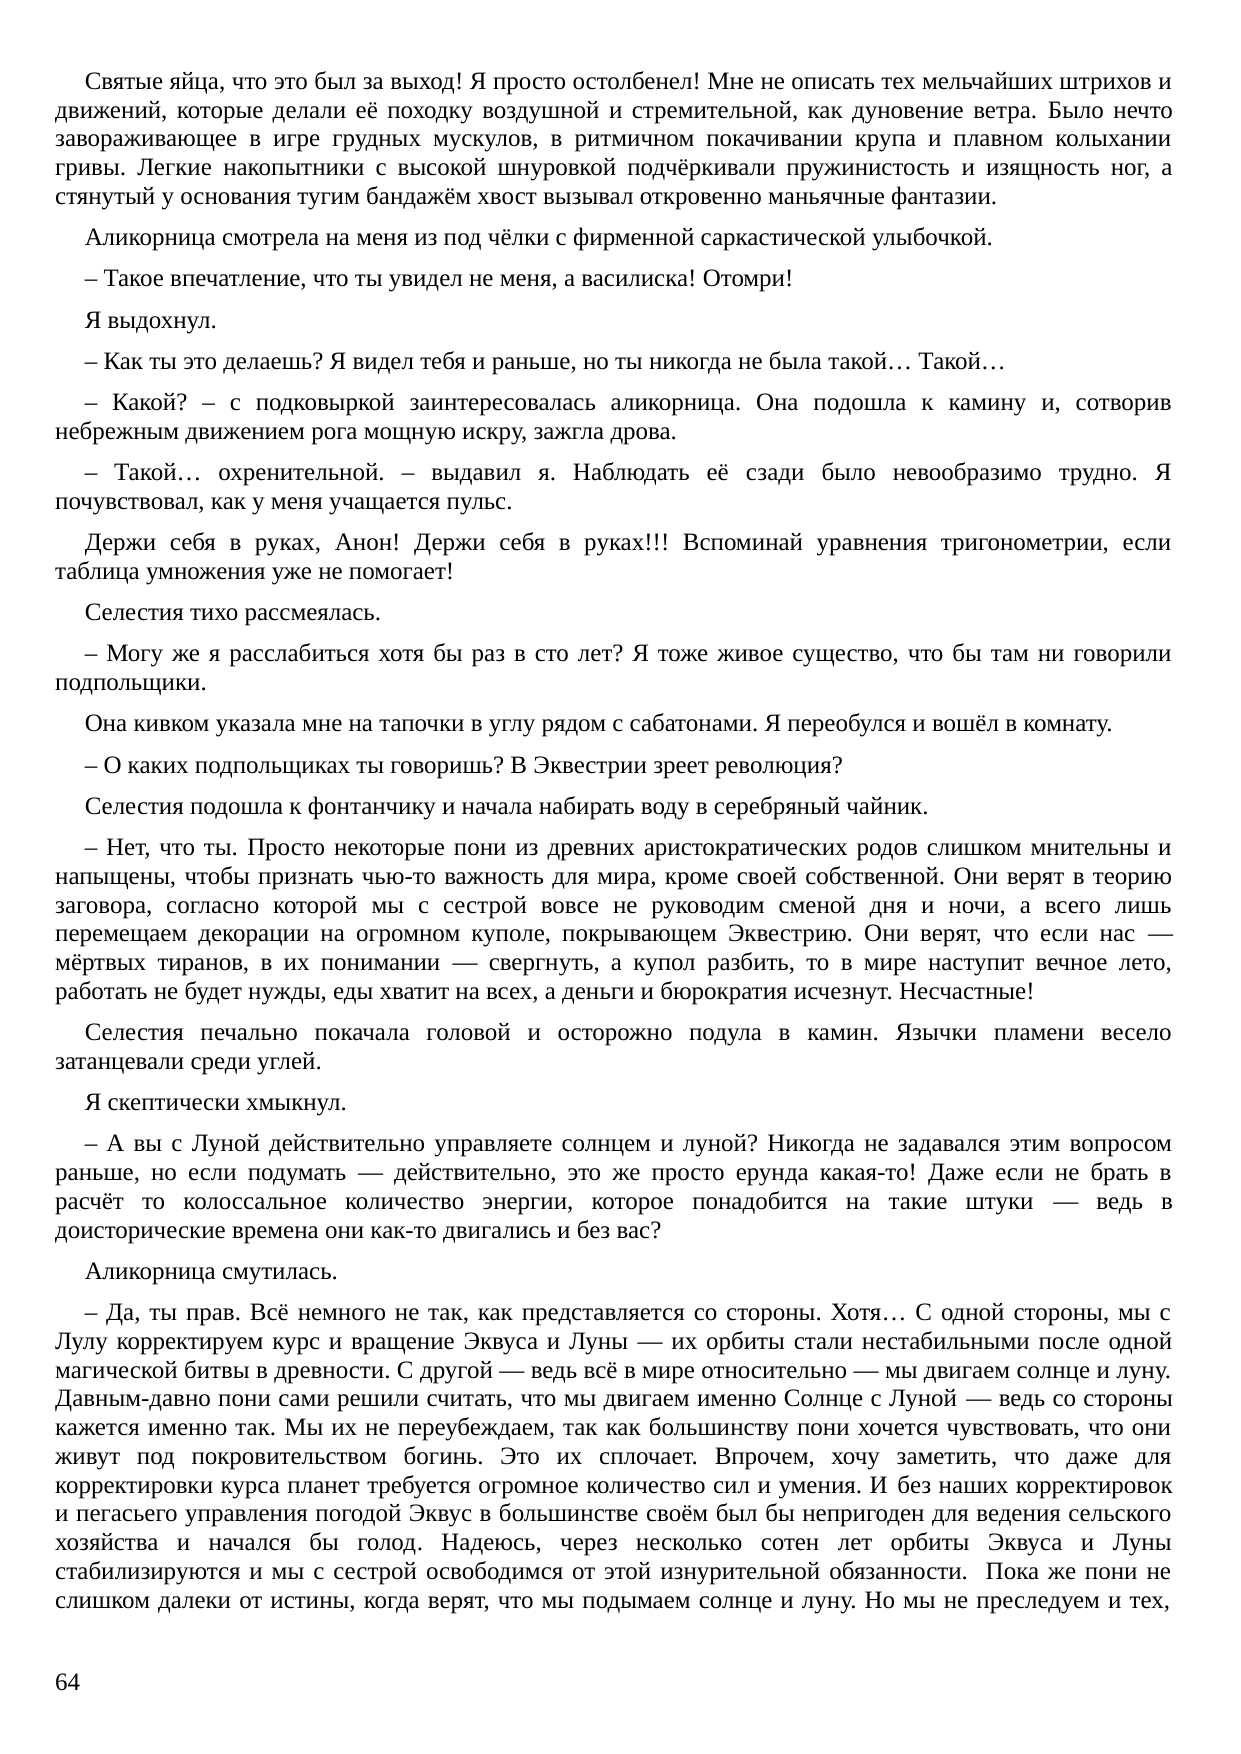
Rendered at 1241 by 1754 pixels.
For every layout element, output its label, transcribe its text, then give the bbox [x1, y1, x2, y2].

text – Нет, что ты. Просто некоторые пони из древних аристократических родов слишком мнительны и напыщены, чтобы признать чью-то важность для мира, кроме своей собственной. Они верят в теорию заговора, согласно которой мы с сестрой вовсе не руководим сменой дня и ночи, а всего лишь перемещаем декорации на огромном куполе, покрывающем Эквестрию. Они верят, что если нас — мёртвых тиранов, в их понимании — свергнуть, а купол разбить, то в мире наступит вечное лето, работать не будет нужды, еды хватит на всех, а деньги и бюрократия исчезнут. Несчастные! [55, 832, 1173, 1005]
text Я выдохнул. [55, 305, 1173, 333]
text Аликорница смутилась. [55, 1256, 1173, 1285]
text – Могу же я расслабиться хотя бы раз в сто лет? Я тоже живое существо, что бы там ни говорили подпольщики. [55, 638, 1173, 696]
text – Да, ты прав. Всё немного не так, как представляется со стороны. Хотя… С одной стороны, мы с Лулу корректируем курс и вращение Эквуса и Луны — их орбиты стали нестабильными после одной магической битвы в древности. С другой — ведь всё в мире относительно — мы двигаем солнце и луну. Давным-давно пони сами решили считать, что мы двигаем именно Солнце с Луной — ведь со стороны кажется именно так. Мы их не переубеждаем, так как большинству пони хочется чувствовать, что они живут под покровительством богинь. Это их сплочает. Впрочем, хочу заметить, что даже для корректировки курса планет требуется огромное количество сил и умения. И без наших корректировок и пегасьего управления погодой Эквус в большинстве своём был бы непригоден для ведения сельского хозяйства и начался бы голод. Надеюсь, через несколько сотен лет орбиты Эквуса и Луны стабилизируются и мы с сестрой освободимся от этой изнурительной обязанности. Пока же пони не слишком далеки от истины, когда верят, что мы подымаем солнце и луну. Но мы не преследуем и тех, [55, 1297, 1173, 1613]
text – А вы с Луной действительно управляете солнцем и луной? Никогда не задавался этим вопросом раньше, но если подумать — действительно, это же просто ерунда какая-то! Даже если не брать в расчёт то колоссальное количество энергии, которое понадобится на такие штуки — ведь в доисторические времена они как-то двигались и без вас? [55, 1128, 1173, 1243]
text Селестия подошла к фонтанчику и начала набирать воду в серебряный чайник. [55, 791, 1173, 820]
text – Как ты это делаешь? Я видел тебя и раньше, но ты никогда не была такой… Такой… [55, 346, 1173, 375]
text Селестия печально покачала головой и осторожно подула в камин. Язычки пламени весело затанцевали среди углей. [55, 1017, 1173, 1075]
text – Такой… охренительной. – выдавил я. Наблюдать её сзади было невообразимо трудно. Я почувствовал, как у меня учащается пульс. [55, 457, 1173, 515]
text Селестия тихо рассмеялась. [55, 597, 1173, 626]
text Держи себя в руках, Анон! Держи себя в руках!!! Вспоминай уравнения тригонометрии, если таблица умножения уже не помогает! [55, 527, 1173, 585]
text – Такое впечатление, что ты увидел не меня, а василиска! Отомри! [55, 263, 1173, 292]
text Святые яйца, что это был за выход! Я просто остолбенел! Мне не описать тех мельчайших штрихов и движений, которые делали её походку воздушной и стремительной, как дуновение ветра. Было нечто завораживающее в игре грудных мускулов, в ритмичном покачивании крупа и плавном колыхании гривы. Легкие накопытники с высокой шнуровкой подчёркивали пружинистость и изящность ног, а стянутый у основания тугим бандажём хвост вызывал откровенно маньячные фантазии. [55, 66, 1173, 210]
text – О каких подпольщиках ты говоришь? В Эквестрии зреет революция? [55, 750, 1173, 778]
text – Какой? – с подковыркой заинтересовалась аликорница. Она подошла к камину и, сотворив небрежным движением рога мощную искру, зажгла дрова. [55, 387, 1173, 445]
text Я скептически хмыкнул. [55, 1087, 1173, 1116]
text Она кивком указала мне на тапочки в углу рядом с сабатонами. Я переобулся и вошёл в комнату. [55, 708, 1173, 737]
text Аликорница смотрела на меня из под чёлки с фирменной саркастической улыбочкой. [55, 222, 1173, 251]
